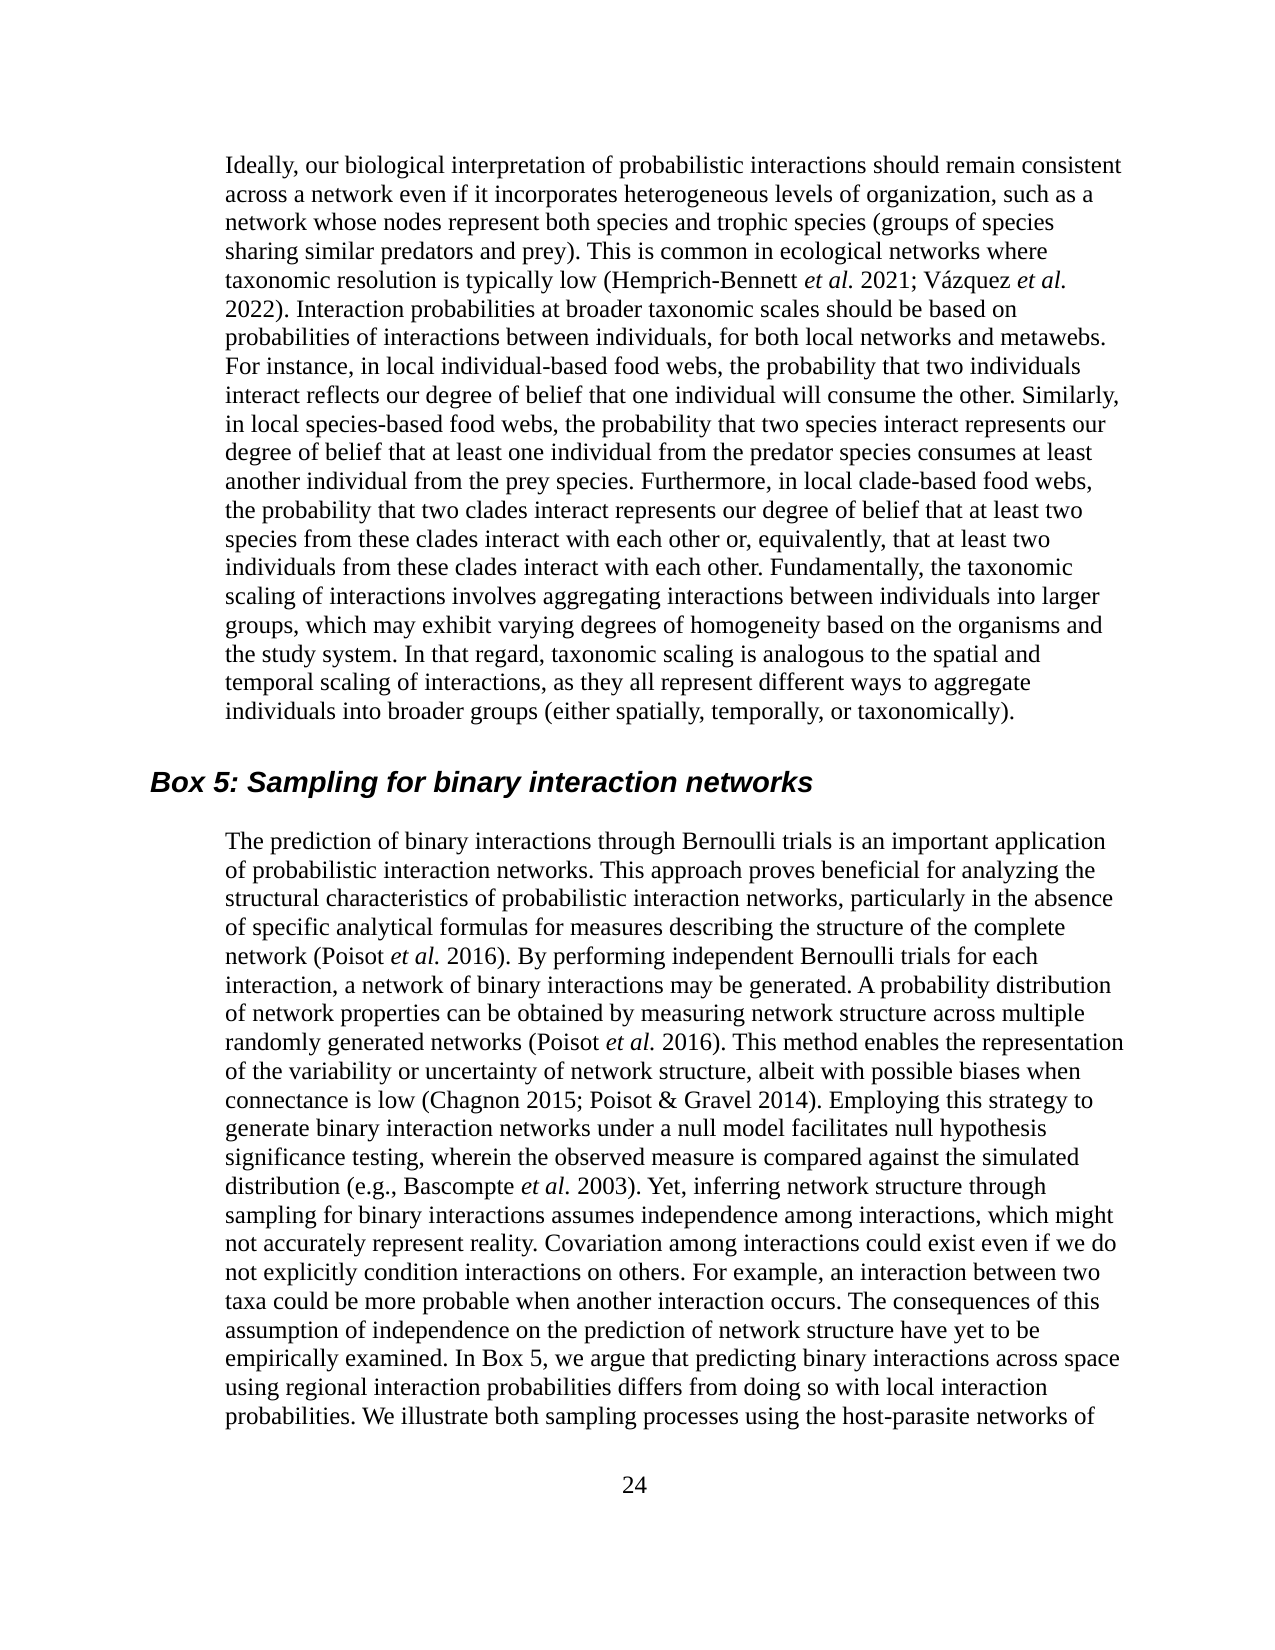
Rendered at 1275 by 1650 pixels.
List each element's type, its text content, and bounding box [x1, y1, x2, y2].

text The prediction of binary interactions through Bernoulli trials is an important application of probabilistic interaction networks. This approach proves beneficial for analyzing the structural characteristics of probabilistic interaction networks, particularly in the absence of specific analytical formulas for measures describing the structure of the complete network (Poisot et al. 2016). By performing independent Bernoulli trials for each interaction, a network of binary interactions may be generated. A probability distribution of network properties can be obtained by measuring network structure across multiple randomly generated networks (Poisot et al. 2016). This method enables the representation of the variability or uncertainty of network structure, albeit with possible biases when connectance is low (Chagnon 2015; Poisot & Gravel 2014). Employing this strategy to generate binary interaction networks under a null model facilitates null hypothesis significance testing, wherein the observed measure is compared against the simulated distribution (e.g., Bascompte et al. 2003). Yet, inferring network structure through sampling for binary interactions assumes independence among interactions, which might not accurately represent reality. Covariation among interactions could exist even if we do not explicitly condition interactions on others. For example, an interaction between two taxa could be more probable when another interaction occurs. The consequences of this assumption of independence on the prediction of network structure have yet to be empirically examined. In Box 5, we argue that predicting binary interactions across space using regional interaction probabilities differs from doing so with local interaction probabilities. We illustrate both sampling processes using the host-parasite networks of [225, 826, 1125, 1430]
subtitle Box 5: Sampling for binary interaction networks [150, 765, 1125, 798]
text Ideally, our biological interpretation of probabilistic interactions should remain consistent across a network even if it incorporates heterogeneous levels of organization, such as a network whose nodes represent both species and trophic species (groups of species sharing similar predators and prey). This is common in ecological networks where taxonomic resolution is typically low (Hemprich-Bennett et al. 2021; Vázquez et al. 2022). Interaction probabilities at broader taxonomic scales should be based on probabilities of interactions between individuals, for both local networks and metawebs. For instance, in local individual-based food webs, the probability that two individuals interact reflects our degree of belief that one individual will consume the other. Similarly, in local species-based food webs, the probability that two species interact represents our degree of belief that at least one individual from the predator species consumes at least another individual from the prey species. Furthermore, in local clade-based food webs, the probability that two clades interact represents our degree of belief that at least two species from these clades interact with each other or, equivalently, that at least two individuals from these clades interact with each other. Fundamentally, the taxonomic scaling of interactions involves aggregating interactions between individuals into larger groups, which may exhibit varying degrees of homogeneity based on the organisms and the study system. In that regard, taxonomic scaling is analogous to the spatial and temporal scaling of interactions, as they all represent different ways to aggregate individuals into broader groups (either spatially, temporally, or taxonomically). [225, 150, 1125, 725]
